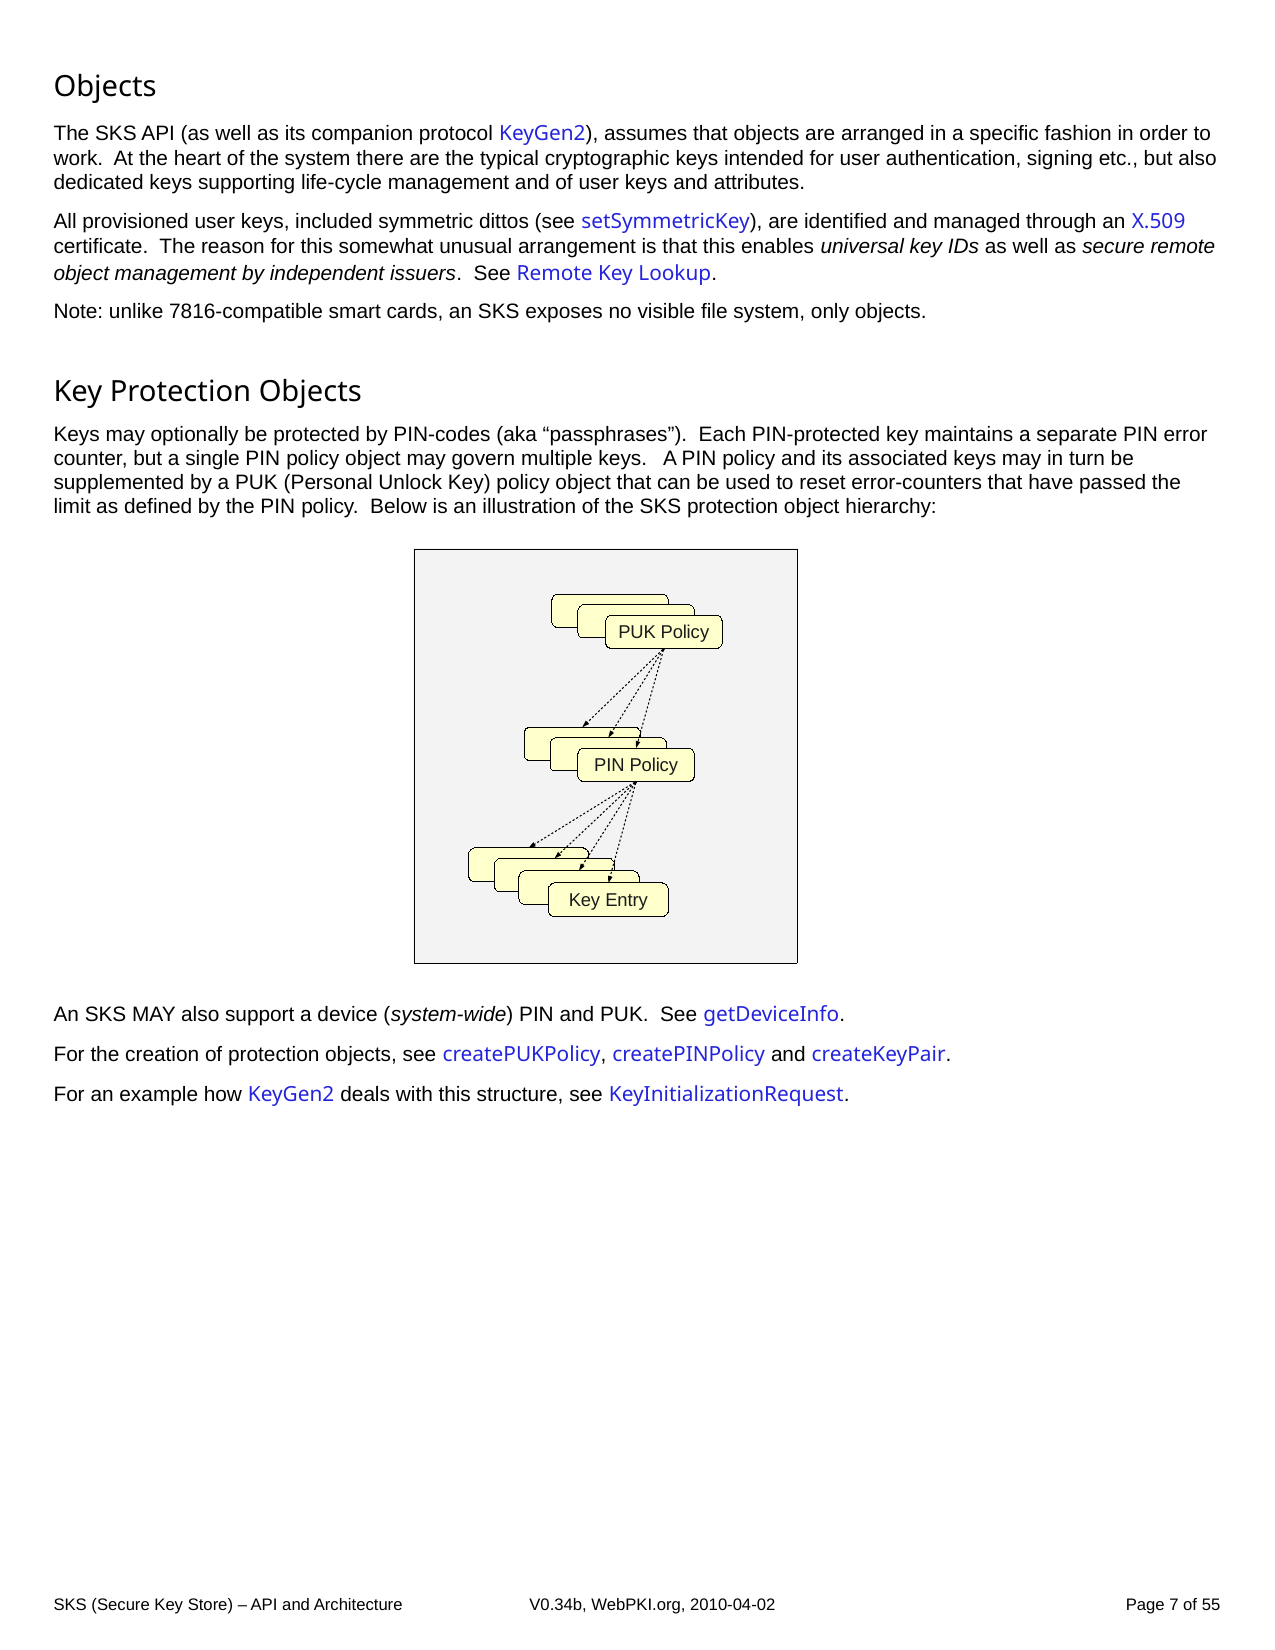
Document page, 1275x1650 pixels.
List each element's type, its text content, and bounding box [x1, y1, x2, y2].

text The SKS API (as well as its companion protocol KeyGen2), assumes that objects are arranged in a specific fashion in order to work. At the heart of the system there are the typical cryptographic keys intended for user authentication, signing etc., but also dedicated keys supporting life-cycle management and of user keys and attributes. [53, 118, 1221, 194]
text An SKS MAY also support a device (system-wide) PIN and PUK. See getDeviceInfo. [53, 999, 1221, 1027]
text Keys may optionally be protected by PIN-codes (aka “passphrases”). Each PIN-protected key maintains a separate PIN error counter, but a single PIN policy object may govern multiple keys. A PIN policy and its associated keys may in turn be supplemented by a PUK (Personal Unlock Key) policy object that can be used to reset error-counters that have passed the limit as defined by the PIN policy. Below is an illustration of the SKS protection object hierarchy: [53, 422, 1221, 518]
subtitle Key Protection Objects [53, 370, 1221, 410]
text All provisioned user keys, included symmetric dittos (see setSymmetricKey), are identified and managed through an X.509 certificate. The reason for this somewhat unusual arrangement is that this enables universal key IDs as well as secure remote object management by independent issuers. See Remote Key Lookup. [53, 206, 1221, 287]
text For an example how KeyGen2 deals with this structure, see KeyInitializationRequest. [53, 1079, 1221, 1108]
subtitle Objects [53, 66, 1221, 105]
text Note: unlike 7816-compatible smart cards, an SKS exposes no visible file system, only objects. [53, 298, 1221, 322]
text For the creation of protection objects, see createPUKPolicy, createPINPolicy and createKeyPair. [53, 1039, 1221, 1067]
